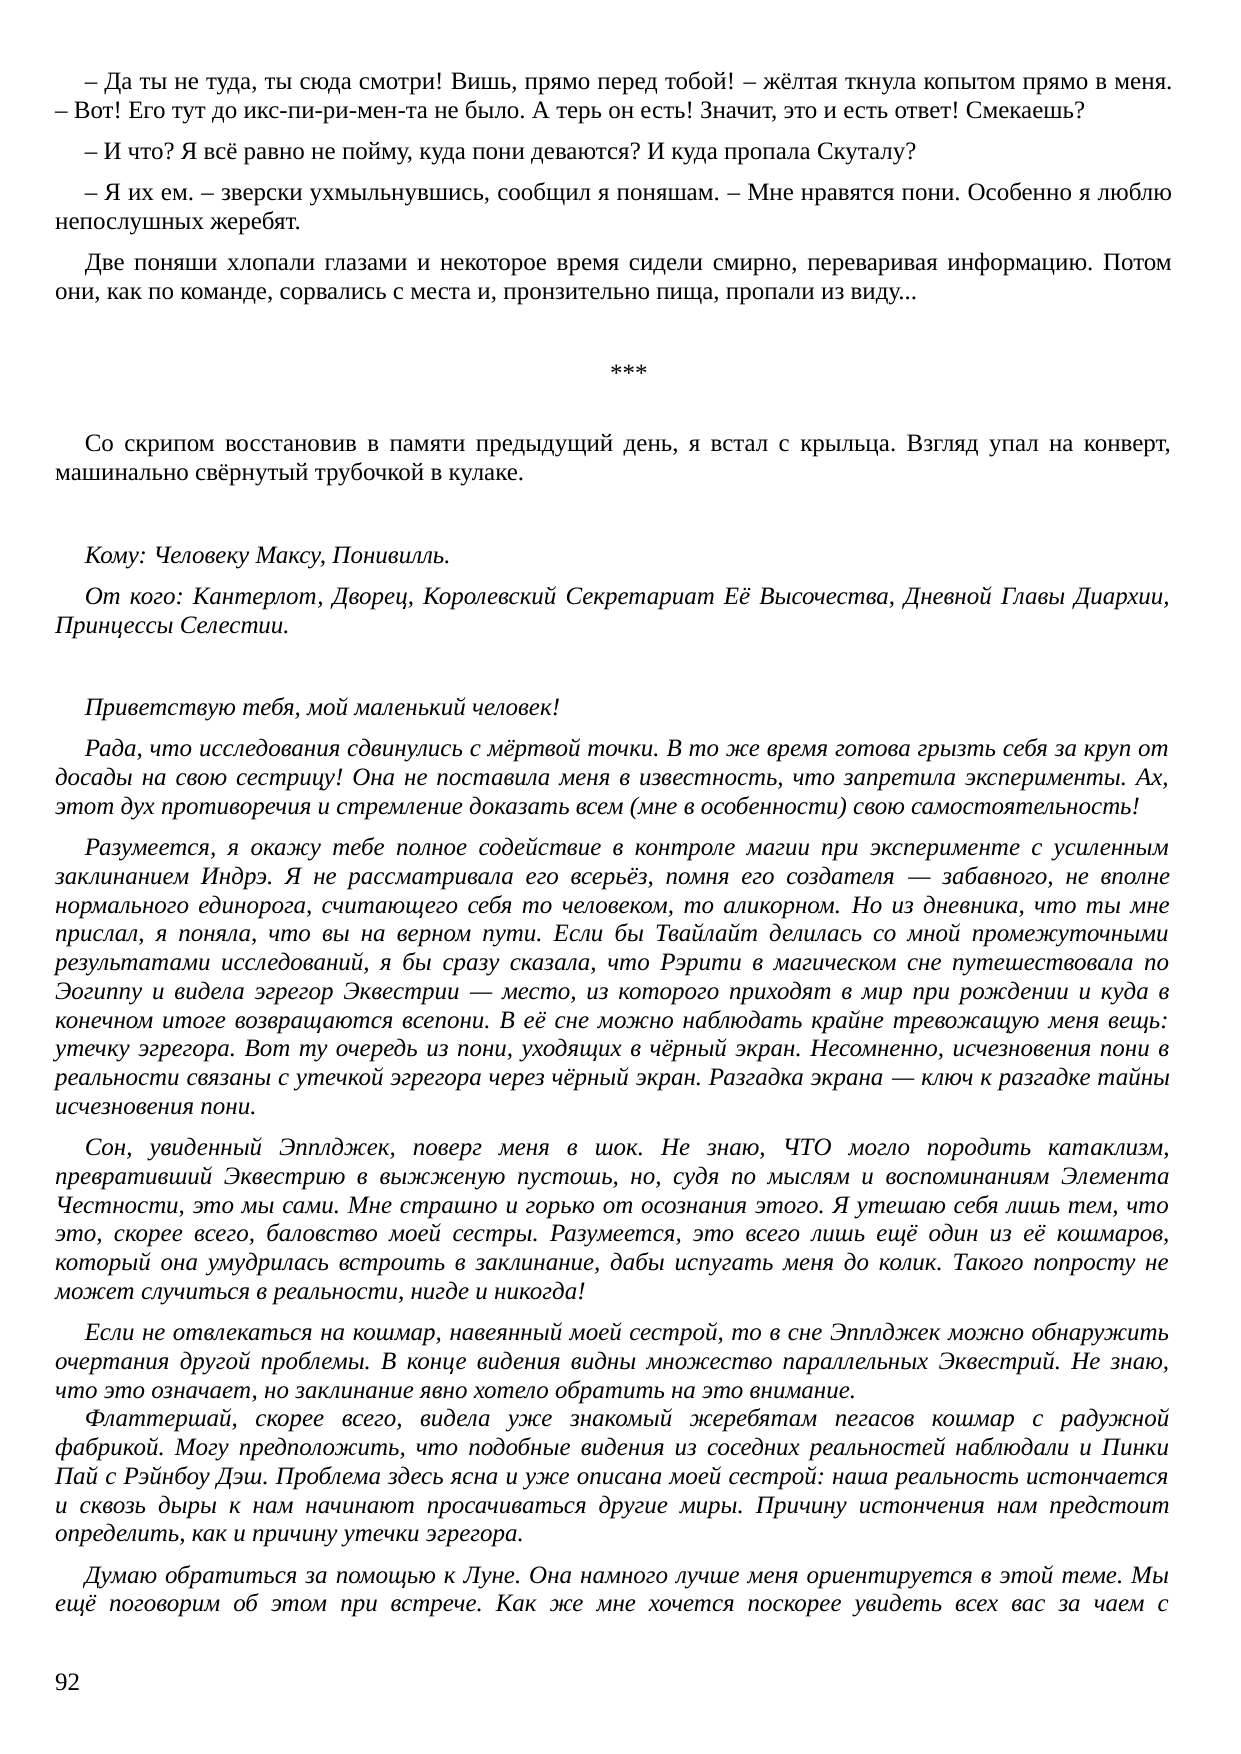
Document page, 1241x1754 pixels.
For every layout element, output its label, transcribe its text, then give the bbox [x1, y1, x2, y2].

text Кому: Человеку Максу, Понивилль. [55, 540, 1173, 568]
text Флаттершай, скорее всего, видела уже знакомый жеребятам пегасов кошмар с радужной фабрикой. Могу предположить, что подобные видения из соседних реальностей наблюдали и Пинки Пай с Рэйнбоу Дэш. Проблема здесь ясна и уже описана моей сестрой: наша реальность истончается и сквозь дыры к нам начинают просачиваться другие миры. Причину истончения нам предстоит определить, как и причину утечки эгрегора. [55, 1403, 1173, 1547]
text Разумеется, я окажу тебе полное содействие в контроле магии при эксперименте с усиленным заклинанием Индрэ. Я не рассматривала его всерьёз, помня его создателя — забавного, не вполне нормального единорога, считающего себя то человеком, то аликорном. Но из дневника, что ты мне прислал, я поняла, что вы на верном пути. Если бы Твайлайт делилась со мной промежуточными результатами исследований, я бы сразу сказала, что Рэрити в магическом сне путешествовала по Эогиппу и видела эгрегор Эквестрии — место, из которого приходят в мир при рождении и куда в конечном итоге возвращаются всепони. В её сне можно наблюдать крайне тревожащую меня вещь: утечку эгрегора. Вот ту очередь из пони, уходящих в чёрный экран. Несомненно, исчезновения пони в реальности связаны с утечкой эгрегора через чёрный экран. Разгадка экрана — ключ к разгадке тайны исчезновения пони. [55, 832, 1173, 1120]
text – Я их ем. – зверски ухмыльнувшись, сообщил я поняшам. – Мне нравятся пони. Особенно я люблю непослушных жеребят. [55, 177, 1173, 235]
text Приветствую тебя, мой маленький человек! [55, 692, 1173, 721]
text Если не отвлекаться на кошмар, навеянный моей сестрой, то в сне Эпплджек можно обнаружить очертания другой проблемы. В конце видения видны множество параллельных Эквестрий. Не знаю, что это означает, но заклинание явно хотело обратить на это внимание. [55, 1317, 1173, 1403]
text Со скрипом восстановив в памяти предыдущий день, я встал с крыльца. Взгляд упал на конверт, машинально свёрнутый трубочкой в кулаке. [55, 428, 1173, 486]
text – Да ты не туда, ты сюда смотри! Вишь, прямо перед тобой! – жёлтая ткнула копытом прямо в меня. – Вот! Его тут до икс-пи-ри-мен-та не было. А терь он есть! Значит, это и есть ответ! Смекаешь? [55, 66, 1173, 123]
text – И что? Я всё равно не пойму, куда пони деваются? И куда пропала Скуталу? [55, 136, 1173, 165]
text Cон, увиденный Эпплджек, поверг меня в шок. Не знаю, ЧТО могло породить катаклизм, превративший Эквестрию в выжженую пустошь, но, судя по мыслям и воспоминаниям Элемента Честности, это мы сами. Мне страшно и горько от осознания этого. Я утешаю себя лишь тем, что это, скорее всего, баловство моей сестры. Разумеется, это всего лишь ещё один из её кошмаров, который она умудрилась встроить в заклинание, дабы испугать меня до колик. Такого попросту не может случиться в реальности, нигде и никогда! [55, 1132, 1173, 1305]
text Две поняши хлопали глазами и некоторое время сидели смирно, переваривая информацию. Потом они, как по команде, сорвались с места и, пронзительно пища, пропали из виду... [55, 247, 1173, 305]
text Рада, что исследования сдвинулись с мёртвой точки. В то же время готова грызть себя за круп от досады на свою сестрицу! Она не поставила меня в известность, что запретила эксперименты. Ах, этот дух противоречия и стремление доказать всем (мне в особенности) свою самостоятельность! [55, 733, 1173, 820]
text От кого: Кантерлот, Дворец, Королевский Секретариат Её Высочества, Дневной Главы Диархии, Принцессы Селестии. [55, 581, 1173, 638]
text Думаю обратиться за помощью к Луне. Она намного лучше меня ориентируется в этой теме. Мы ещё поговорим об этом при встрече. Как же мне хочется поскорее увидеть всех вас за чаем с [55, 1560, 1173, 1617]
text *** [55, 358, 1173, 416]
